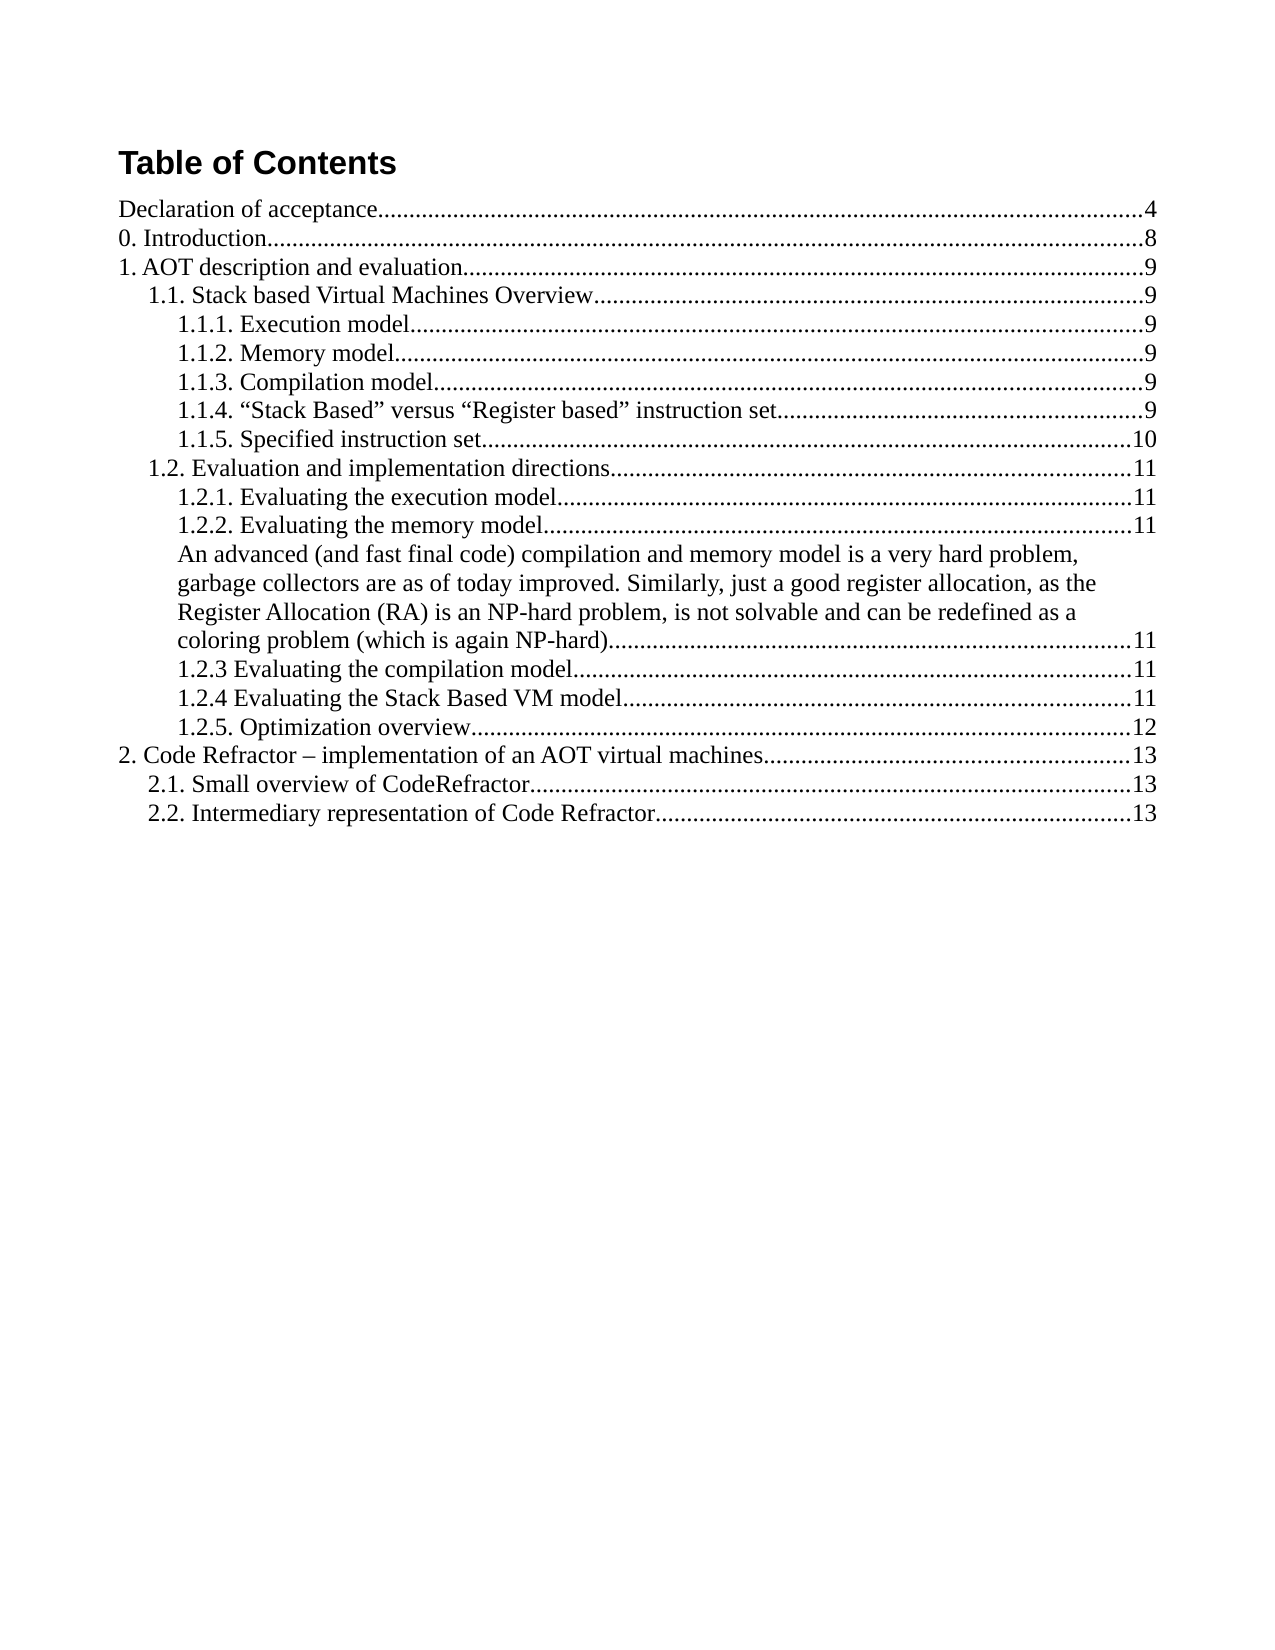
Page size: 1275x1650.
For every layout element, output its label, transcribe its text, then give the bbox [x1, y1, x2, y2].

text Declaration of acceptance 4 [118, 194, 1157, 223]
text 0. Introduction 8 [118, 223, 1157, 252]
text 2.1. Small overview of CodeRefractor 13 [148, 769, 1157, 798]
text An advanced (and fast final code) compilation and memory model is a very hard problem, garbage collectors are as of today improved. Similarly, just a good register allocation, as the Register Allocation (RA) is an NP-hard problem, is not solvable and can be redefined as a coloring problem (which is again NP-hard). 11 [177, 539, 1157, 654]
text 1.1. Stack based Virtual Machines Overview 9 [148, 280, 1157, 309]
text 1.1.1. Execution model 9 [177, 309, 1157, 338]
text 1.1.5. Specified instruction set 10 [177, 424, 1157, 453]
text 1.2. Evaluation and implementation directions 11 [148, 453, 1157, 482]
text 1.1.3. Compilation model 9 [177, 367, 1157, 395]
text 1. AOT description and evaluation 9 [118, 252, 1157, 280]
text 1.2.4 Evaluating the Stack Based VM model 11 [177, 683, 1157, 712]
text 1.2.2. Evaluating the memory model 11 [177, 510, 1157, 539]
subtitle Table of Contents [118, 143, 1157, 182]
text 1.2.5. Optimization overview 12 [177, 712, 1157, 740]
text 1.1.4. “Stack Based” versus “Register based” instruction set 9 [177, 395, 1157, 424]
text 2.2. Intermediary representation of Code Refractor 13 [148, 798, 1157, 827]
text 1.2.3 Evaluating the compilation model 11 [177, 654, 1157, 683]
text 1.1.2. Memory model 9 [177, 338, 1157, 367]
text 2. Code Refractor – implementation of an AOT virtual machines 13 [118, 740, 1157, 769]
text 1.2.1. Evaluating the execution model 11 [177, 482, 1157, 510]
